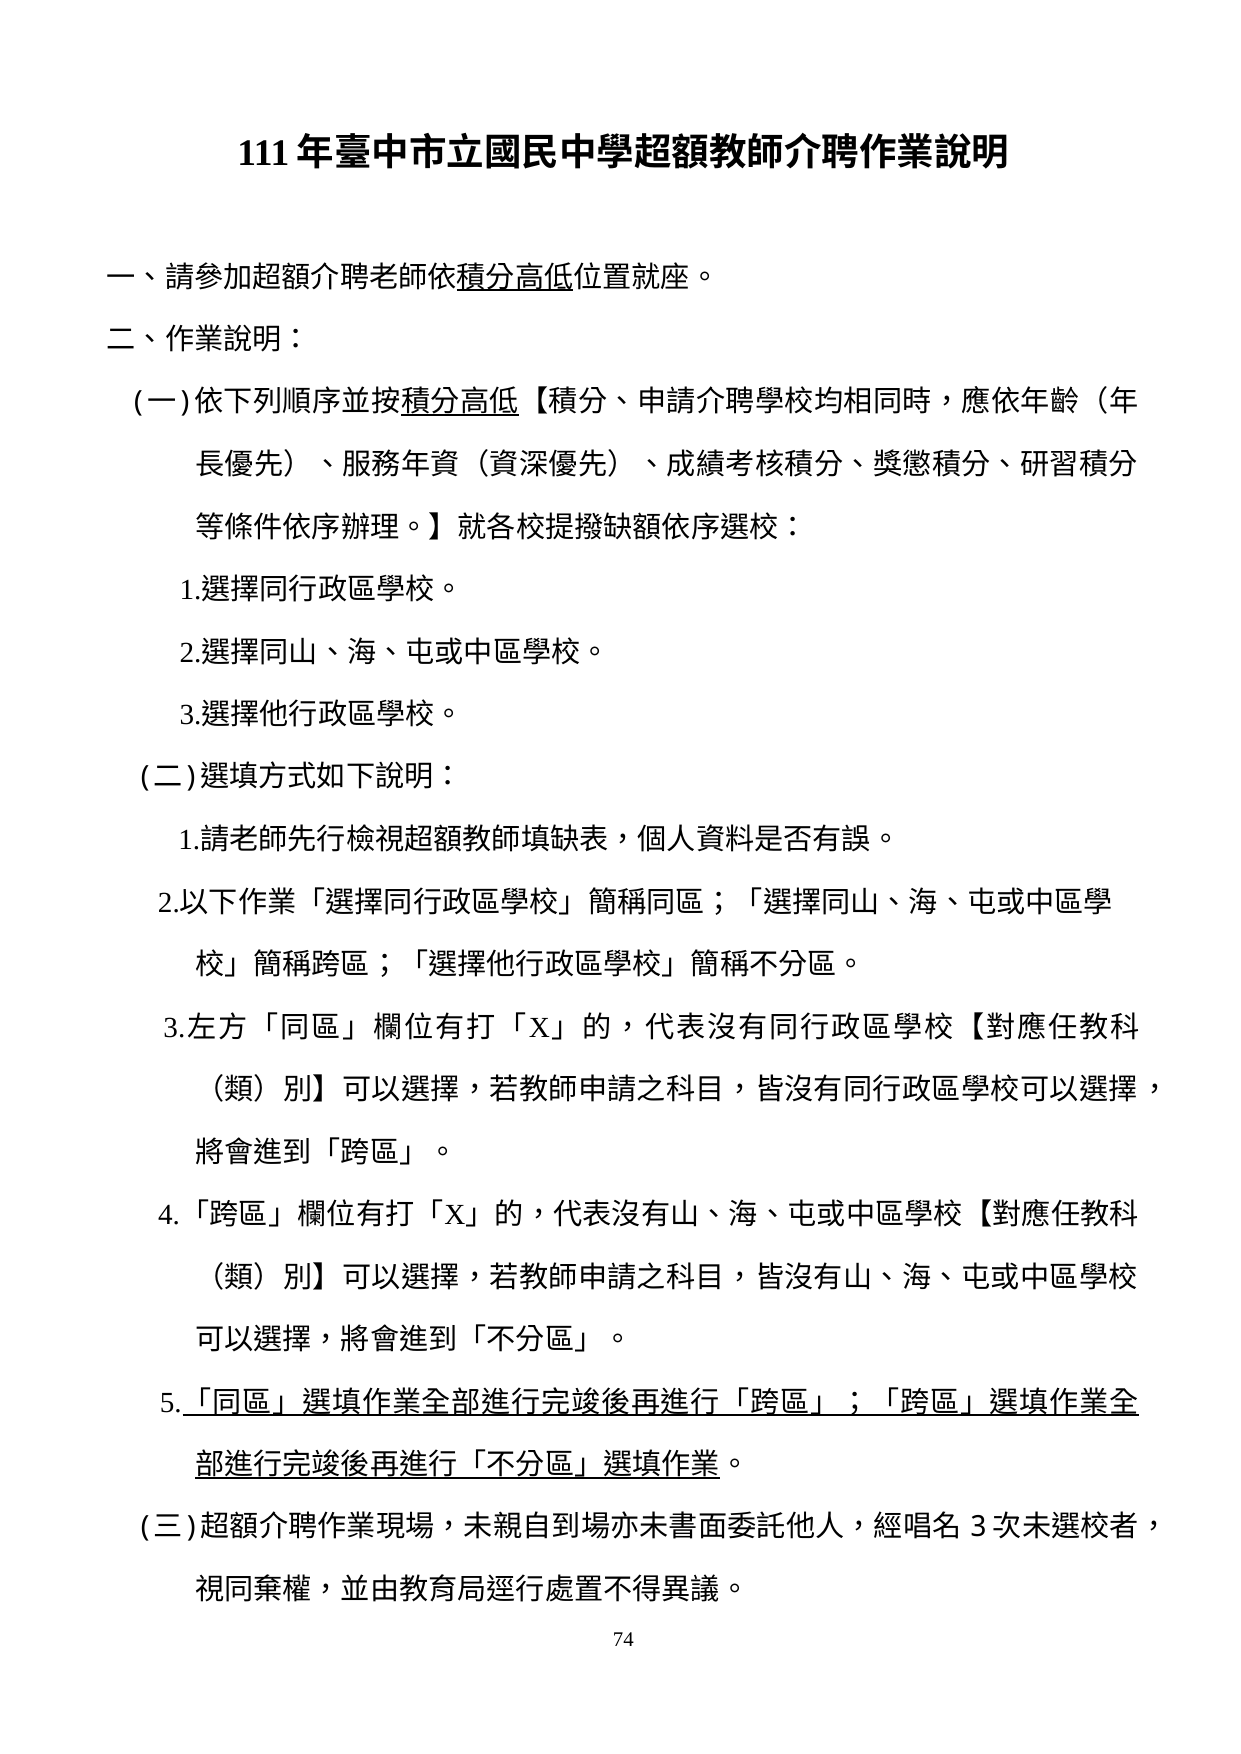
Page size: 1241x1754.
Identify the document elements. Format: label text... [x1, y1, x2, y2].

text (二)選填方式如下說明： [136, 733, 1140, 795]
text 111年臺中市立國民中學超額教師介聘作業說明 [106, 108, 1140, 170]
text (一)依下列順序並按積分高低【積分、申請介聘學校均相同時，應依年齡（年長優先）、服務年資（資深優先）、成績考核積分、獎懲積分、研習積分等條件依序辦理。】就各校提撥缺額依序選校： [129, 358, 1140, 545]
text 二、作業說明： [106, 295, 1140, 358]
text 1.選擇同行政區學校。 [106, 545, 1140, 608]
text 一、請參加超額介聘老師依積分高低位置就座。 [106, 233, 1140, 295]
text 2.以下作業「選擇同行政區學校」簡稱同區；「選擇同山、海、屯或中區學校」簡稱跨區；「選擇他行政區學校」簡稱不分區。 [136, 858, 1140, 983]
text 2.選擇同山、海、屯或中區學校。 [106, 608, 1140, 670]
text (三)超額介聘作業現場，未親自到場亦未書面委託他人，經唱名3次未選校者，視同棄權，並由教育局逕行處置不得異議。 [136, 1483, 1140, 1608]
text 3.選擇他行政區學校。 [106, 670, 1140, 733]
text 1.請老師先行檢視超額教師填缺表，個人資料是否有誤。 [136, 795, 1140, 858]
text 3.左方「同區」欄位有打「X」的，代表沒有同行政區學校【對應任教科（類）別】可以選擇，若教師申請之科目，皆沒有同行政區學校可以選擇，將會進到「跨區」。 [136, 983, 1140, 1170]
text 4.「跨區」欄位有打「X」的，代表沒有山、海、屯或中區學校【對應任教科（類）別】可以選擇，若教師申請之科目，皆沒有山、海、屯或中區學校可以選擇，將會進到「不分區」。 [136, 1170, 1140, 1358]
text 5.「同區」選填作業全部進行完竣後再進行「跨區」；「跨區」選填作業全部進行完竣後再進行「不分區」選填作業。 [136, 1358, 1140, 1483]
